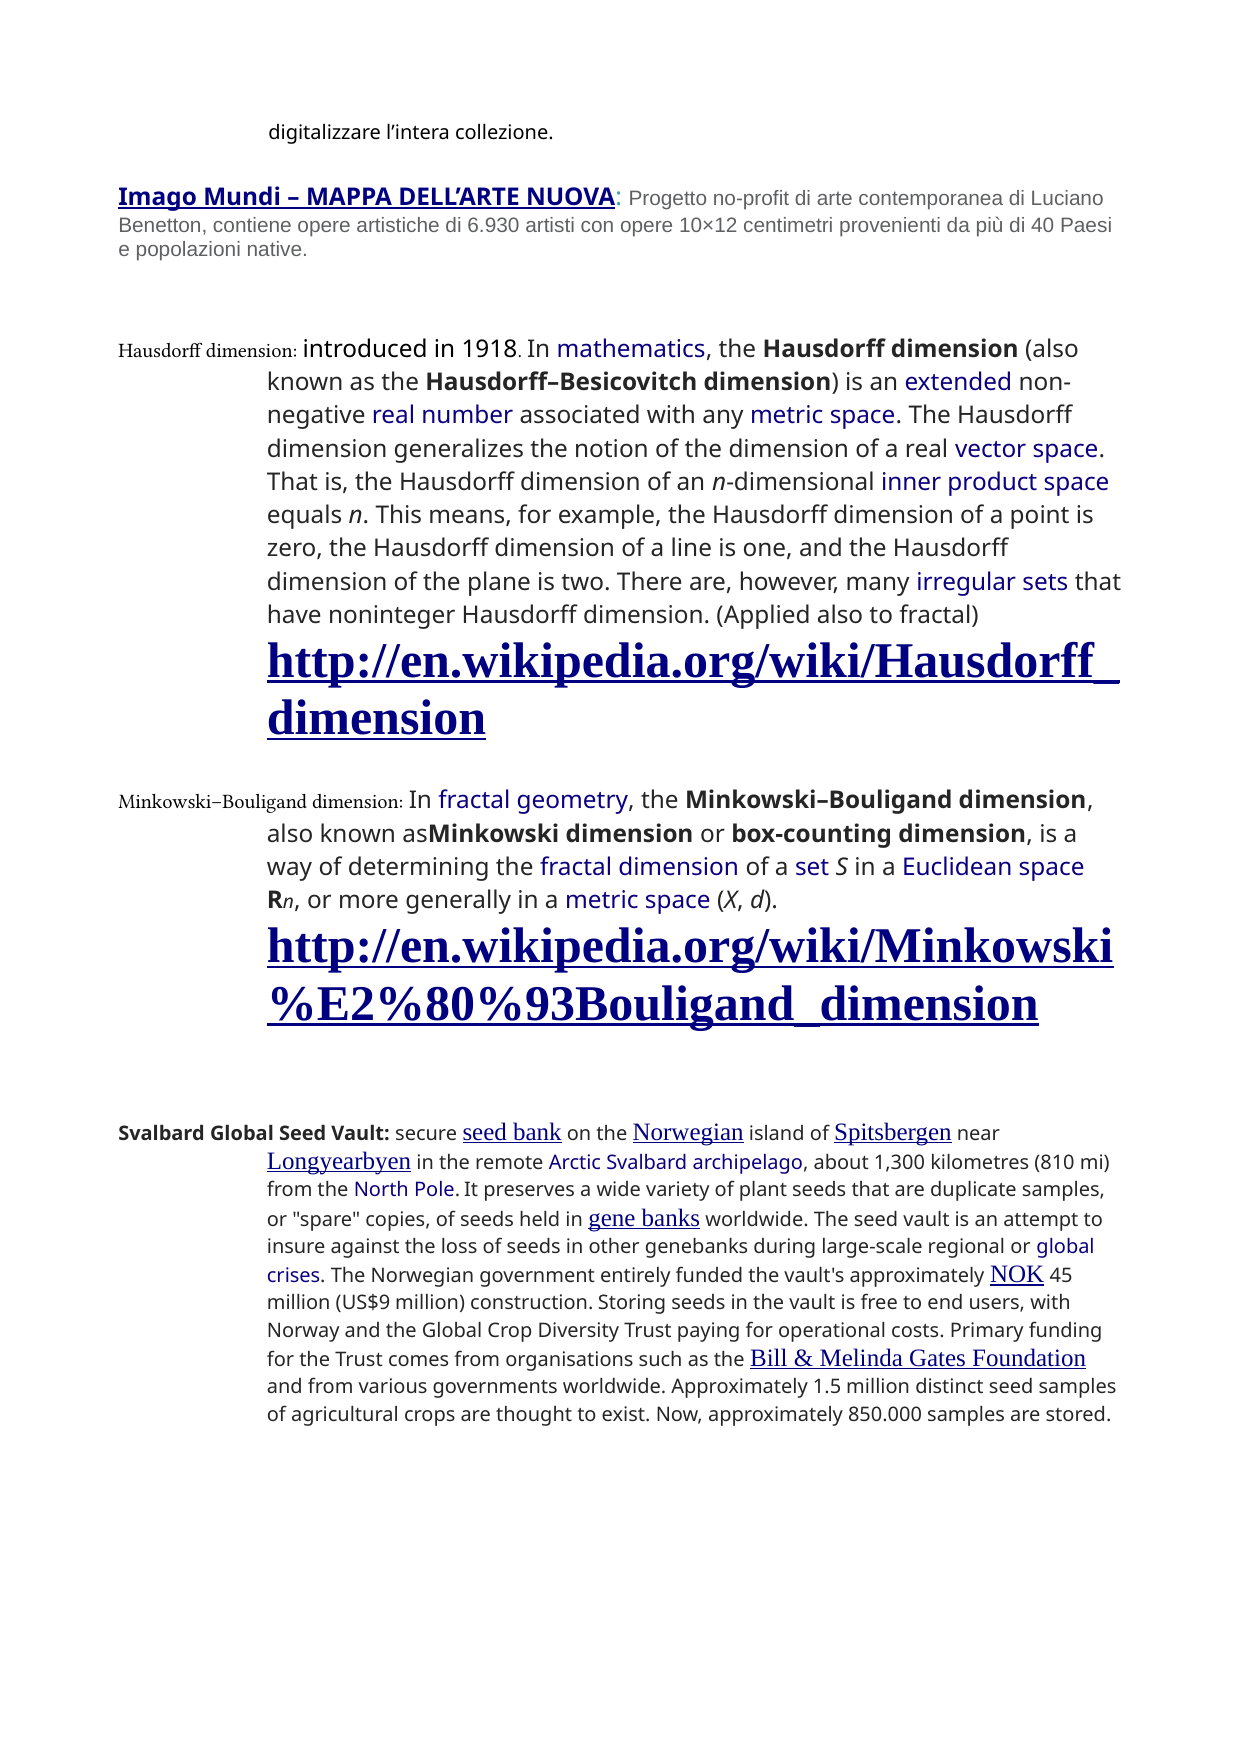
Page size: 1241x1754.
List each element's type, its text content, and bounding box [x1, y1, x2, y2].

text Imago Mundi – MAPPA DELL’ARTE NUOVA: Progetto no-profit di arte contemporanea di Luciano Benetton, contiene opere artistiche di 6.930 artisti con opere 10×12 centimetri provenienti da più di 40 Paesi e popolazioni native. [118, 179, 1122, 261]
subtitle Minkowski–Bouligand dimension: In fractal geometry, the Minkowski–Bouligand dimension, also known asMinkowski dimension or box-counting dimension, is a way of determining the fractal dimension of a set S in a Euclidean space Rn, or more generally in a metric space (X, d). http://en.wikipedia.org/wiki/Minkowski%E2%80%93Bouligand_dimension [118, 783, 1122, 1031]
text digitalizzare l’intera collezione. [118, 118, 1122, 145]
subtitle Hausdorff dimension: introduced in 1918. In mathematics, the Hausdorff dimension (also known as the Hausdorff–Besicovitch dimension) is an extended non-negative real number associated with any metric space. The Hausdorff dimension generalizes the notion of the dimension of a real vector space. That is, the Hausdorff dimension of an n-dimensional inner product space equals n. This means, for example, the Hausdorff dimension of a point is zero, the Hausdorff dimension of a line is one, and the Hausdorff dimension of the plane is two. There are, however, many irregular sets that have noninteger Hausdorff dimension. (Applied also to fractal) http://en.wikipedia.org/wiki/Hausdorff_dimension [118, 331, 1122, 745]
text Svalbard Global Seed Vault: secure seed bank on the Norwegian island of Spitsbergen near Longyearbyen in the remote Arctic Svalbard archipelago, about 1,300 kilometres (810 mi) from the North Pole. It preserves a wide variety of plant seeds that are duplicate samples, or "spare" copies, of seeds held in gene banks worldwide. The seed vault is an attempt to insure against the loss of seeds in other genebanks during large-scale regional or global crises. The Norwegian government entirely funded the vault's approximately NOK 45 million (US$9 million) construction. Storing seeds in the vault is free to end users, with Norway and the Global Crop Diversity Trust paying for operational costs. Primary funding for the Trust comes from organisations such as the Bill & Melinda Gates Foundation and from various governments worldwide. Approximately 1.5 million distinct seed samples of agricultural crops are thought to exist. Now, approximately 850.000 samples are stored. [118, 1117, 1122, 1427]
